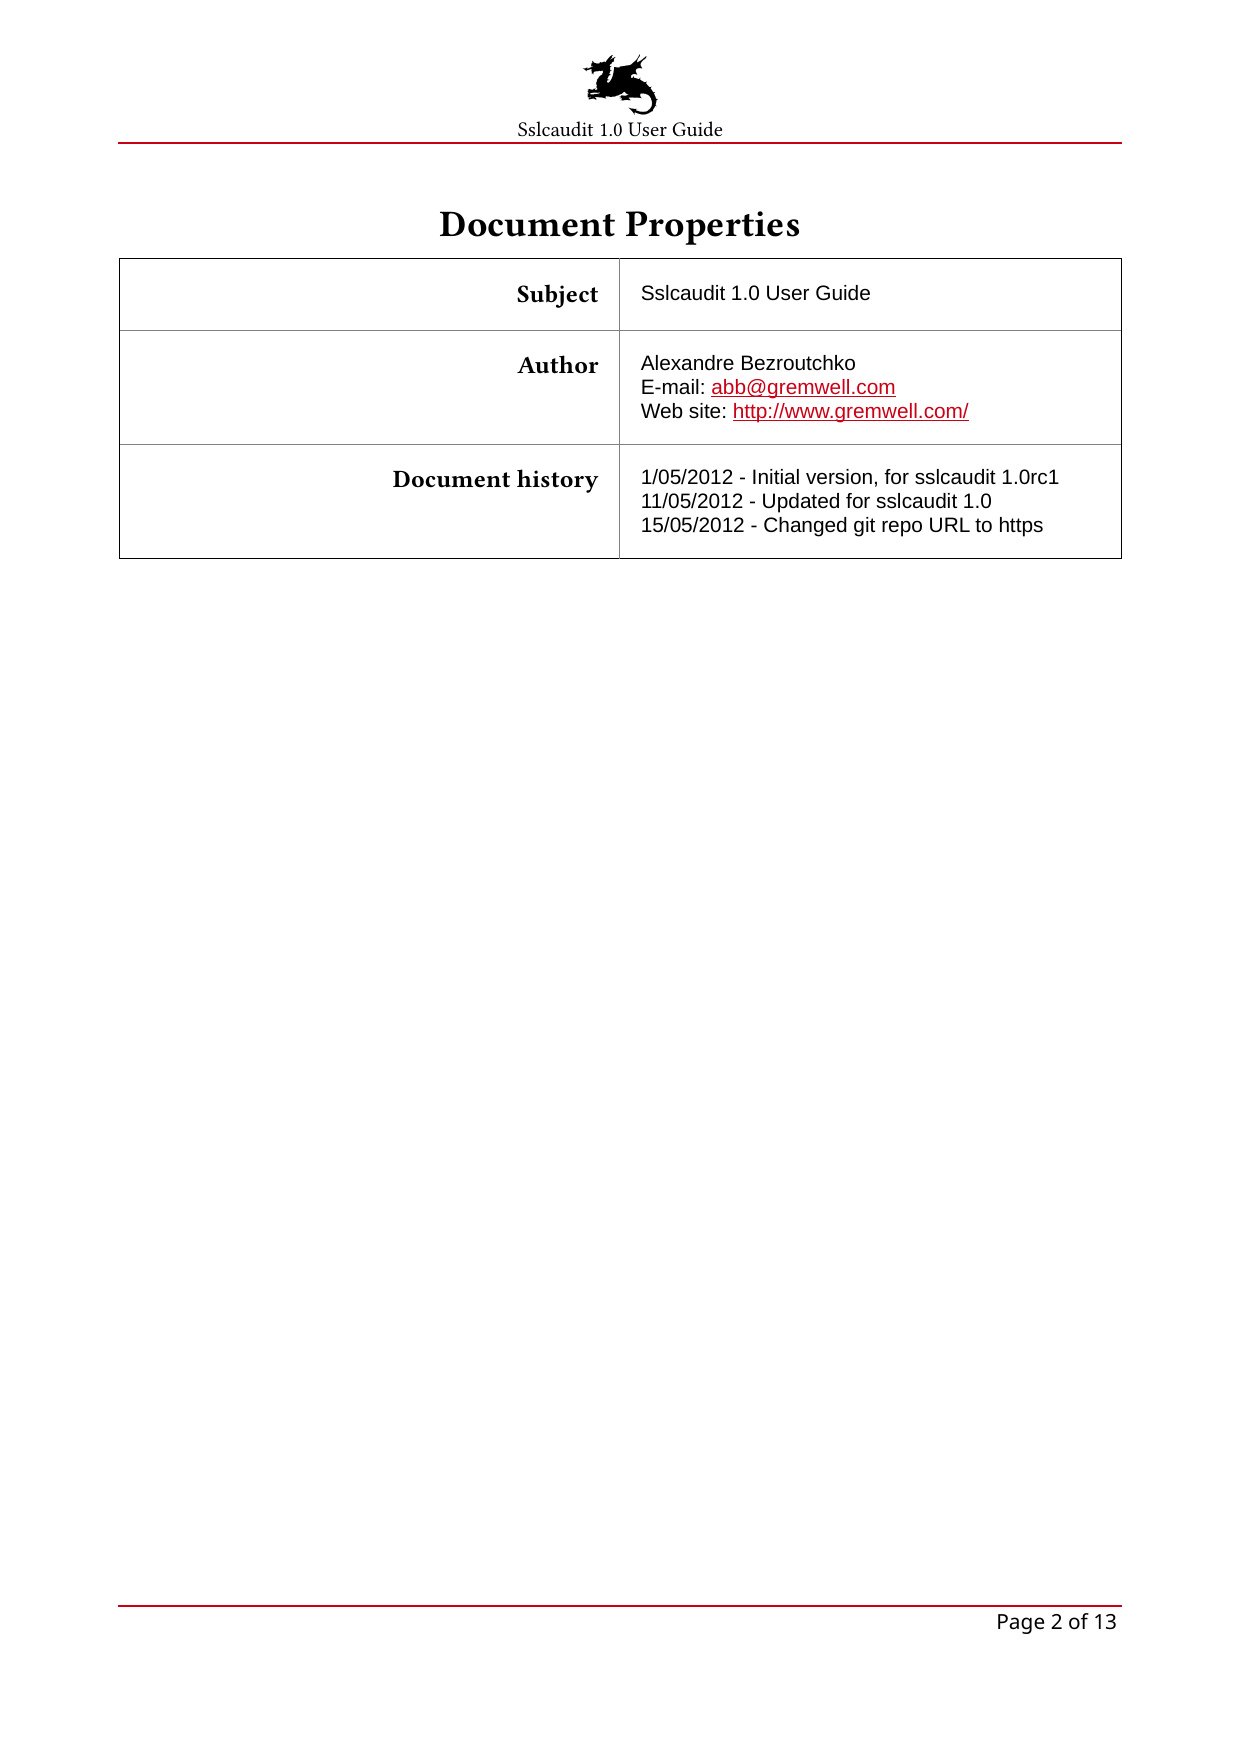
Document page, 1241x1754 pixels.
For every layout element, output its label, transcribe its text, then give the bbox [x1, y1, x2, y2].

table_cell Alexandre Bezroutchko E-mail: abb@gremwell.com Web site: http://www.gremwell.com/ [620, 331, 1121, 444]
table_header Sslcaudit 1.0 User Guide [620, 259, 1121, 330]
subtitle Document Properties [118, 203, 1122, 246]
table_header Subject [120, 259, 619, 330]
picture [582, 54, 658, 115]
table_cell Author [120, 331, 619, 444]
table_cell Document history [120, 445, 619, 558]
table_cell 1/05/2012 - Initial version, for sslcaudit 1.0rc1 11/05/2012 - Updated for sslcaudit 1.0 15/05/2012 - Changed git repo URL to https [620, 445, 1121, 558]
